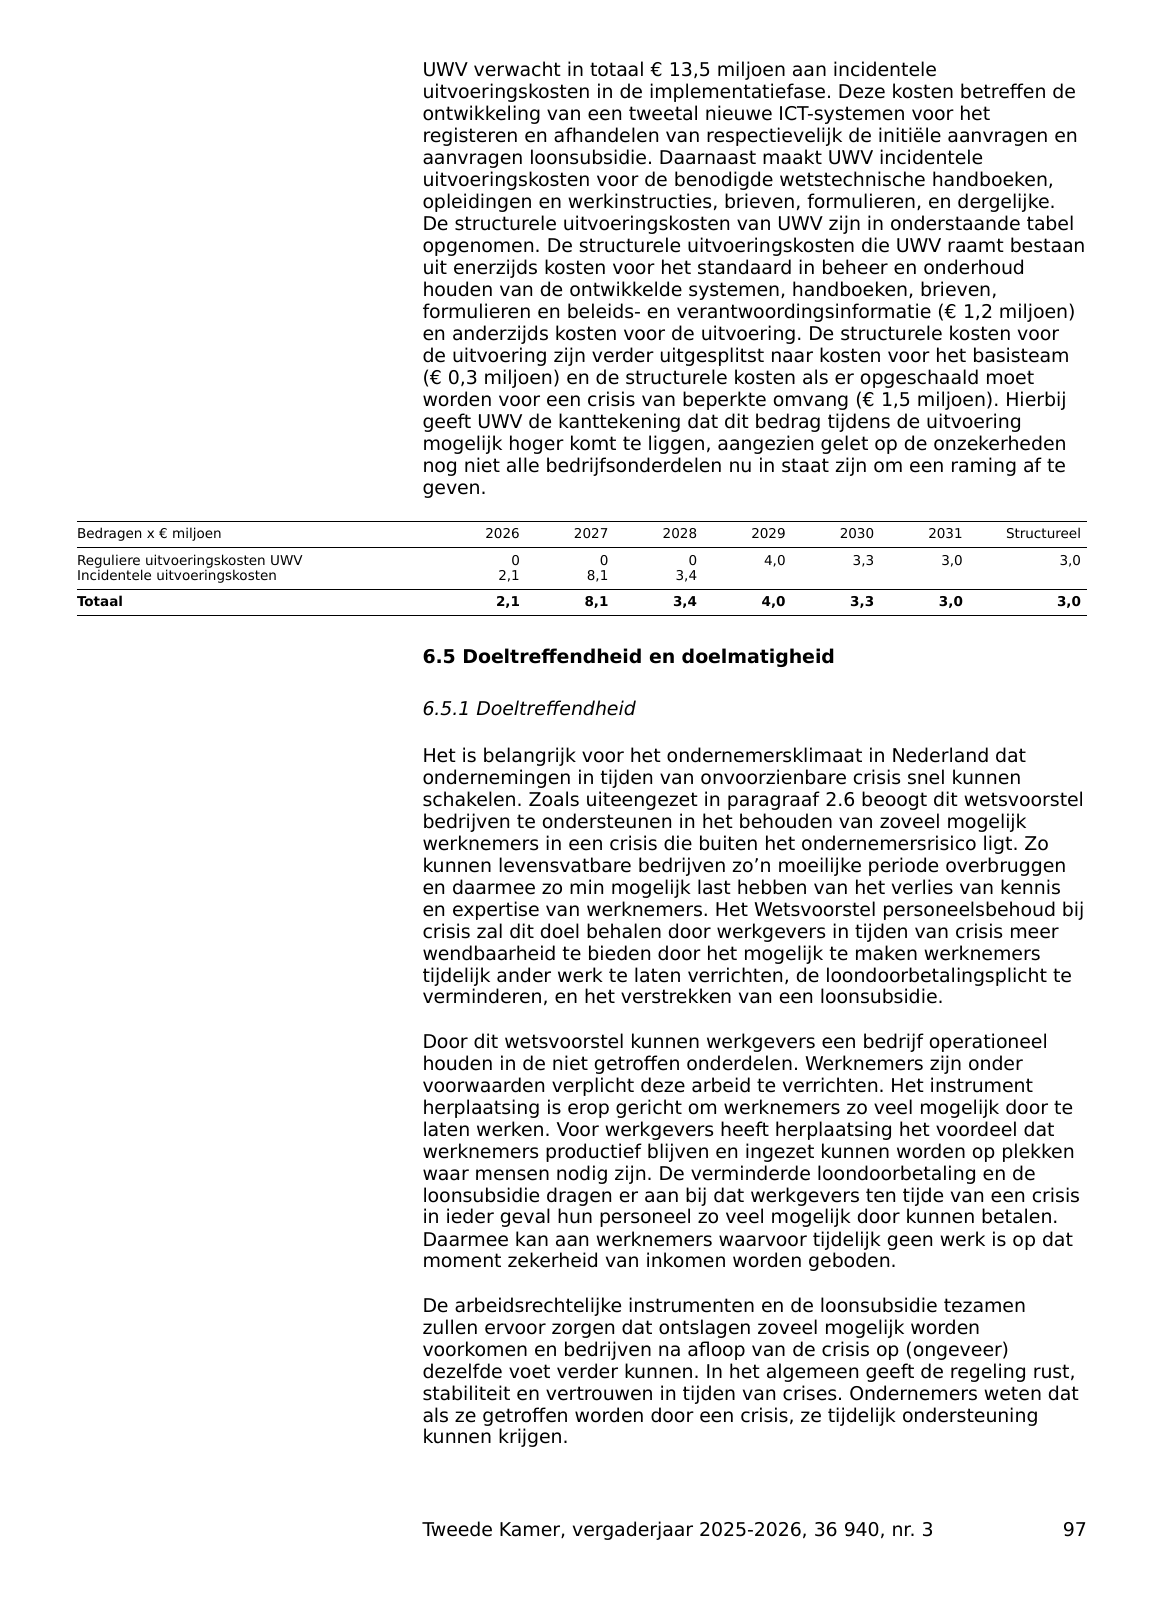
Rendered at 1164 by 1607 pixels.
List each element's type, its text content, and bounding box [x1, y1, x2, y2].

table_cell 3,4 [614, 568, 703, 588]
table_header 2026 [437, 522, 526, 547]
table_header 2029 [703, 522, 791, 547]
table_cell 0 [526, 548, 614, 568]
table_cell 4,0 [703, 548, 791, 568]
table_cell 3,0 [969, 548, 1087, 568]
text Door dit wetsvoorstel kunnen werkgevers een bedrijf operationeel houden in de niet getroffen onderdelen. Werknemers zijn onder voorwaarden verplicht deze arbeid te verrichten. Het instrument herplaatsing is erop gericht om werknemers zo veel mogelijk door te laten werken. Voor werkgevers heeft herplaatsing het voordeel dat werknemers productief blijven en ingezet kunnen worden op plekken waar mensen nodig zijn. De verminderde loondoorbetaling en de loonsubsidie dragen er aan bij dat werkgevers ten tijde van een crisis in ieder geval hun personeel zo veel mogelijk door kunnen betalen. Daarmee kan aan werknemers waarvoor tijdelijk geen werk is op dat moment zekerheid van inkomen worden geboden. [422, 1031, 1087, 1272]
table_cell 2,1 [437, 568, 526, 588]
text Het is belangrijk voor het ondernemersklimaat in Nederland dat ondernemingen in tijden van onvoorzienbare crisis snel kunnen schakelen. Zoals uiteengezet in paragraaf 2.6 beoogt dit wetsvoorstel bedrijven te ondersteunen in het behouden van zoveel mogelijk werknemers in een crisis die buiten het ondernemersrisico ligt. Zo kunnen levensvatbare bedrijven zo’n moeilijke periode overbruggen en daarmee zo min mogelijk last hebben van het verlies van kennis en expertise van werknemers. Het Wetsvoorstel personeelsbehoud bij crisis zal dit doel behalen door werkgevers in tijden van crisis meer wendbaarheid te bieden door het mogelijk te maken werknemers tijdelijk ander werk te laten verrichten, de loondoorbetalingsplicht te verminderen, en het verstrekken van een loonsubsidie. [422, 745, 1087, 1008]
table_cell 0 [614, 548, 703, 568]
table_cell [703, 568, 791, 588]
table_cell 4,0 [703, 590, 791, 615]
table_cell 3,3 [791, 548, 880, 568]
table_header Bedragen x € miljoen [77, 522, 437, 547]
table_cell 8,1 [526, 590, 614, 615]
text De arbeidsrechtelijke instrumenten en de loonsubsidie tezamen zullen ervoor zorgen dat ontslagen zoveel mogelijk worden voorkomen en bedrijven na afloop van de crisis op (ongeveer) dezelfde voet verder kunnen. In het algemeen geeft de regeling rust, stabiliteit en vertrouwen in tijden van crises. Ondernemers weten dat als ze getroffen worden door een crisis, ze tijdelijk ondersteuning kunnen krijgen. [422, 1294, 1087, 1448]
table_cell 3,3 [791, 590, 880, 615]
table_header 2031 [880, 522, 968, 547]
table_header Structureel [969, 522, 1087, 547]
subtitle 6.5 Doeltreffendheid en doelmatigheid [422, 646, 1087, 668]
table_cell [969, 568, 1087, 588]
table_cell Incidentele uitvoeringskosten [77, 568, 437, 588]
table_cell 0 [437, 548, 526, 568]
table_cell [880, 568, 968, 588]
table_cell Totaal [77, 590, 437, 615]
table_cell 3,0 [969, 590, 1087, 615]
subtitle 6.5.1 Doeltreffendheid [422, 698, 1087, 720]
table_cell 2,1 [437, 590, 526, 615]
table_cell 3,0 [880, 548, 968, 568]
table_cell 3,0 [880, 590, 968, 615]
table_cell Reguliere uitvoeringskosten UWV [77, 548, 437, 568]
table_header 2030 [791, 522, 880, 547]
table_header 2027 [526, 522, 614, 547]
table_cell 8,1 [526, 568, 614, 588]
table_header 2028 [614, 522, 703, 547]
text UWV verwacht in totaal € 13,5 miljoen aan incidentele uitvoeringskosten in de implementatiefase. Deze kosten betreffen de ontwikkeling van een tweetal nieuwe ICT-systemen voor het registeren en afhandelen van respectievelijk de initiële aanvragen en aanvragen loonsubsidie. Daarnaast maakt UWV incidentele uitvoeringskosten voor de benodigde wetstechnische handboeken, opleidingen en werkinstructies, brieven, formulieren, en dergelijke. De structurele uitvoeringskosten van UWV zijn in onderstaande tabel opgenomen. De structurele uitvoeringskosten die UWV raamt bestaan uit enerzijds kosten voor het standaard in beheer en onderhoud houden van de ontwikkelde systemen, handboeken, brieven, formulieren en beleids- en verantwoordingsinformatie (€ 1,2 miljoen) en anderzijds kosten voor de uitvoering. De structurele kosten voor de uitvoering zijn verder uitgesplitst naar kosten voor het basisteam (€ 0,3 miljoen) en de structurele kosten als er opgeschaald moet worden voor een crisis van beperkte omvang (€ 1,5 miljoen). Hierbij geeft UWV de kanttekening dat dit bedrag tijdens de uitvoering mogelijk hoger komt te liggen, aangezien gelet op de onzekerheden nog niet alle bedrijfsonderdelen nu in staat zijn om een raming af te geven. [422, 59, 1087, 499]
table_cell 3,4 [614, 590, 703, 615]
table_cell [791, 568, 880, 588]
